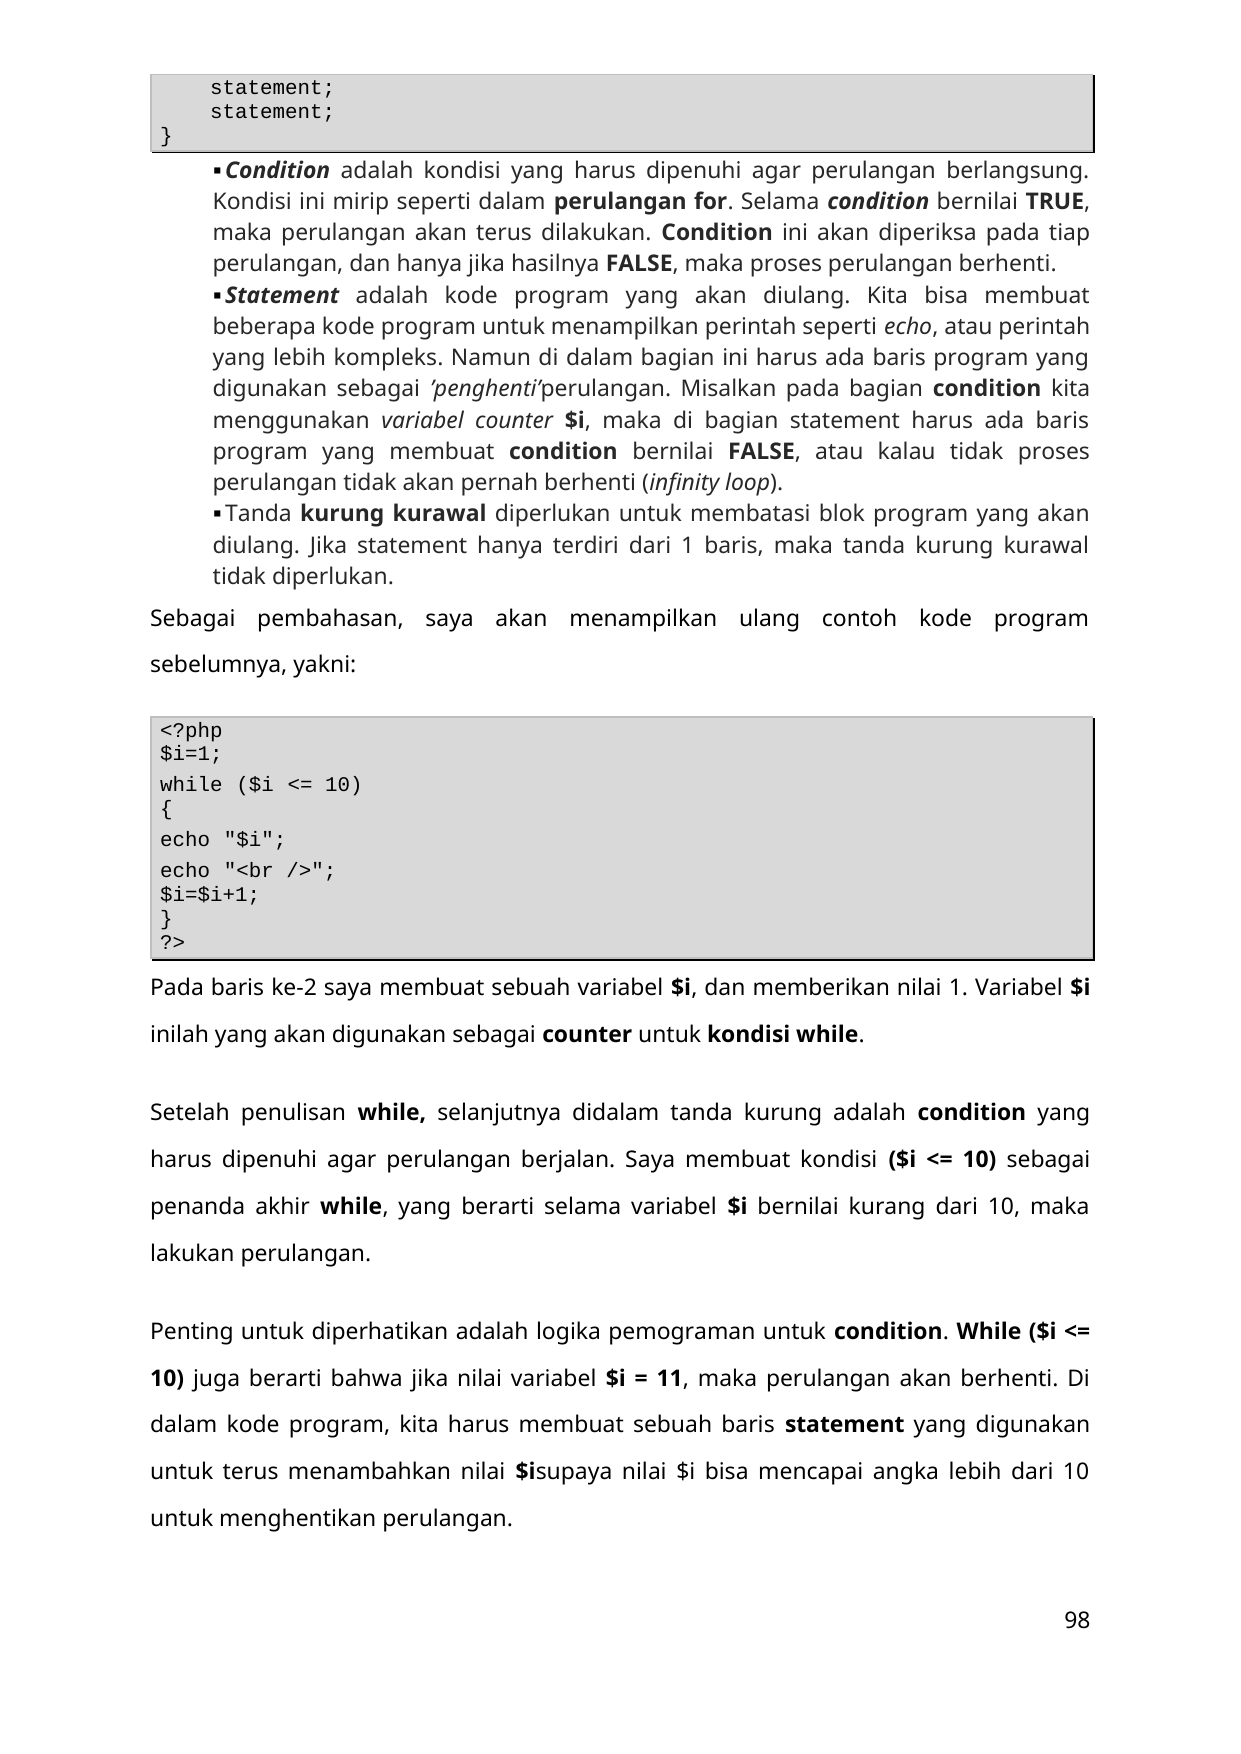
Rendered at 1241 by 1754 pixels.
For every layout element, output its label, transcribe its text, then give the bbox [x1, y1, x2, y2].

text Pada baris ke-2 saya membuat sebuah variabel $i, dan memberikan nilai 1. Variabel $i inilah yang akan digunakan sebagai counter untuk kondisi while. [150, 971, 1090, 1049]
text Sebagai pembahasan, saya akan menampilkan ulang contoh kode program sebelumnya, yakni: [150, 601, 1090, 679]
text Penting untuk diperhatikan adalah logika pemograman untuk condition. While ($i <= 10) juga berarti bahwa jika nilai variabel $i = 11, maka perulangan akan berhenti. Di dalam kode program, kita harus membuat sebuah baris statement yang digunakan untuk terus menambahkan nilai $isupaya nilai $i bisa mencapai angka lebih dari 10 untuk menghentikan perulangan. [150, 1315, 1090, 1533]
text Setelah penulisan while, selanjutnya didalam tanda kurung adalah condition yang harus dipenuhi agar perulangan berjalan. Saya membuat kondisi ($i <= 10) sebagai penanda akhir while, yang berarti selama variabel $i bernilai kurang dari 10, maka lakukan perulangan. [150, 1096, 1090, 1268]
list Condition adalah kondisi yang harus dipenuhi agar perulangan berlangsung. Kondisi ini mirip seperti dalam perulangan for. Selama condition bernilai TRUE, maka perulangan akan terus dilakukan. Condition ini akan diperiksa pada tiap perulangan, dan hanya jika hasilnya FALSE, maka proses perulangan berhenti. [212, 153, 1090, 278]
list Statement adalah kode program yang akan diulang. Kita bisa membuat beberapa kode program untuk menampilkan perintah seperti echo, atau perintah yang lebih kompleks. Namun di dalam bagian ini harus ada baris program yang digunakan sebagai ’penghenti’perulangan. Misalkan pada bagian condition kita menggunakan variabel counter $i, maka di bagian statement harus ada baris program yang membuat condition bernilai FALSE, atau kalau tidak proses perulangan tidak akan pernah berhenti (infinity loop). [212, 278, 1090, 497]
list Tanda kurung kurawal diperlukan untuk membatasi blok program yang akan diulang. Jika statement hanya terdiri dari 1 baris, maka tanda kurung kurawal tidak diperlukan. [212, 497, 1090, 591]
